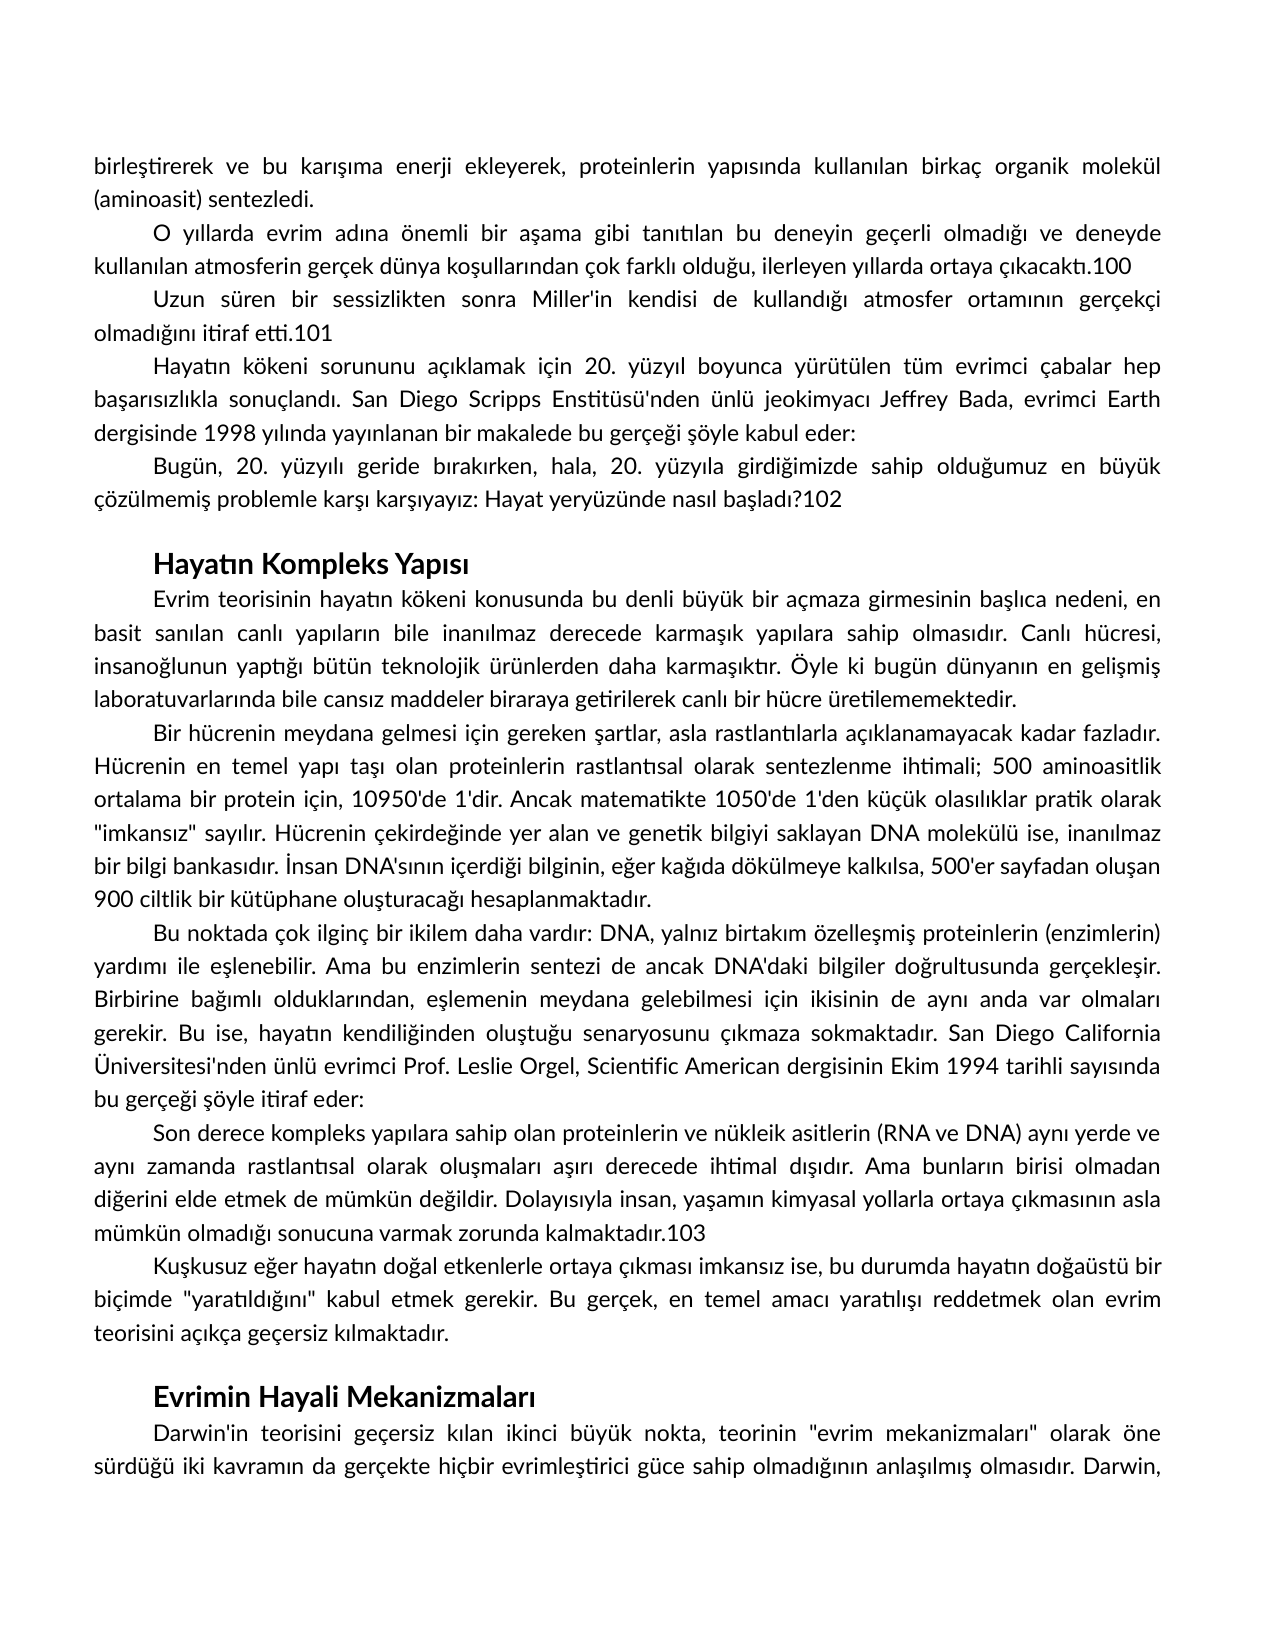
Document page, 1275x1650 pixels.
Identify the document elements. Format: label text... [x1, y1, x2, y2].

text Bir hücrenin meydana gelmesi için gereken şartlar, asla rastlantılarla açıklanamayacak kadar fazladır. Hücrenin en temel yapı taşı olan proteinlerin rastlantısal olarak sentezlenme ihtimali; 500 aminoasitlik ortalama bir protein için, 10950'de 1'dir. Ancak matematikte 1050'de 1'den küçük olasılıklar pratik olarak "imkansız" sayılır. Hücrenin çekirdeğinde yer alan ve genetik bilgiyi saklayan DNA molekülü ise, inanılmaz bir bilgi bankasıdır. İnsan DNA'sının içerdiği bilginin, eğer kağıda dökülmeye kalkılsa, 500'er sayfadan oluşan 900 ciltlik bir kütüphane oluşturacağı hesaplanmaktadır. [94, 714, 1162, 914]
text Hayatın kökeni sorununu açıklamak için 20. yüzyıl boyunca yürütülen tüm evrimci çabalar hep başarısızlıkla sonuçlandı. San Diego Scripps Enstitüsü'nden ünlü jeokimyacı Jeffrey Bada, evrimci Earth dergisinde 1998 yılında yayınlanan bir makalede bu gerçeği şöyle kabul eder: [94, 348, 1162, 448]
text O yıllarda evrim adına önemli bir aşama gibi tanıtılan bu deneyin geçerli olmadığı ve deneyde kullanılan atmosferin gerçek dünya koşullarından çok farklı olduğu, ilerleyen yıllarda ortaya çıkacaktı.100 [94, 214, 1162, 281]
text Evrim teorisinin hayatın kökeni konusunda bu denli büyük bir açmaza girmesinin başlıca nedeni, en basit sanılan canlı yapıların bile inanılmaz derecede karmaşık yapılara sahip olmasıdır. Canlı hücresi, insanoğlunun yaptığı bütün teknolojik ürünlerden daha karmaşıktır. Öyle ki bugün dünyanın en gelişmiş laboratuvarlarında bile cansız maddeler biraraya getirilerek canlı bir hücre üretilememektedir. [94, 581, 1162, 714]
text Hayatın Kompleks Yapısı [94, 548, 1162, 581]
text Darwin'in teorisini geçersiz kılan ikinci büyük nokta, teorinin "evrim mekanizmaları" olarak öne sürdüğü iki kavramın da gerçekte hiçbir evrimleştirici güce sahip olmadığının anlaşılmış olmasıdır. Darwin, [94, 1414, 1162, 1481]
text Son derece kompleks yapılara sahip olan proteinlerin ve nükleik asitlerin (RNA ve DNA) aynı yerde ve aynı zamanda rastlantısal olarak oluşmaları aşırı derecede ihtimal dışıdır. Ama bunların birisi olmadan diğerini elde etmek de mümkün değildir. Dolayısıyla insan, yaşamın kimyasal yollarla ortaya çıkmasının asla mümkün olmadığı sonucuna varmak zorunda kalmaktadır.103 [94, 1114, 1162, 1248]
text Bugün, 20. yüzyılı geride bırakırken, hala, 20. yüzyıla girdiğimizde sahip olduğumuz en büyük çözülmemiş problemle karşı karşıyayız: Hayat yeryüzünde nasıl başladı?102 [94, 448, 1162, 514]
text birleştirerek ve bu karışıma enerji ekleyerek, proteinlerin yapısında kullanılan birkaç organik molekül (aminoasit) sentezledi. [94, 148, 1162, 214]
text Kuşkusuz eğer hayatın doğal etkenlerle ortaya çıkması imkansız ise, bu durumda hayatın doğaüstü bir biçimde "yaratıldığını" kabul etmek gerekir. Bu gerçek, en temel amacı yaratılışı reddetmek olan evrim teorisini açıkça geçersiz kılmaktadır. [94, 1248, 1162, 1348]
text Bu noktada çok ilginç bir ikilem daha vardır: DNA, yalnız birtakım özelleşmiş proteinlerin (enzimlerin) yardımı ile eşlenebilir. Ama bu enzimlerin sentezi de ancak DNA'daki bilgiler doğrultusunda gerçekleşir. Birbirine bağımlı olduklarından, eşlemenin meydana gelebilmesi için ikisinin de aynı anda var olmaları gerekir. Bu ise, hayatın kendiliğinden oluştuğu senaryosunu çıkmaza sokmaktadır. San Diego California Üniversitesi'nden ünlü evrimci Prof. Leslie Orgel, Scientific American dergisinin Ekim 1994 tarihli sayısında bu gerçeği şöyle itiraf eder: [94, 914, 1162, 1114]
text Uzun süren bir sessizlikten sonra Miller'in kendisi de kullandığı atmosfer ortamının gerçekçi olmadığını itiraf etti.101 [94, 281, 1162, 348]
text Evrimin Hayali Mekanizmaları [94, 1381, 1162, 1414]
